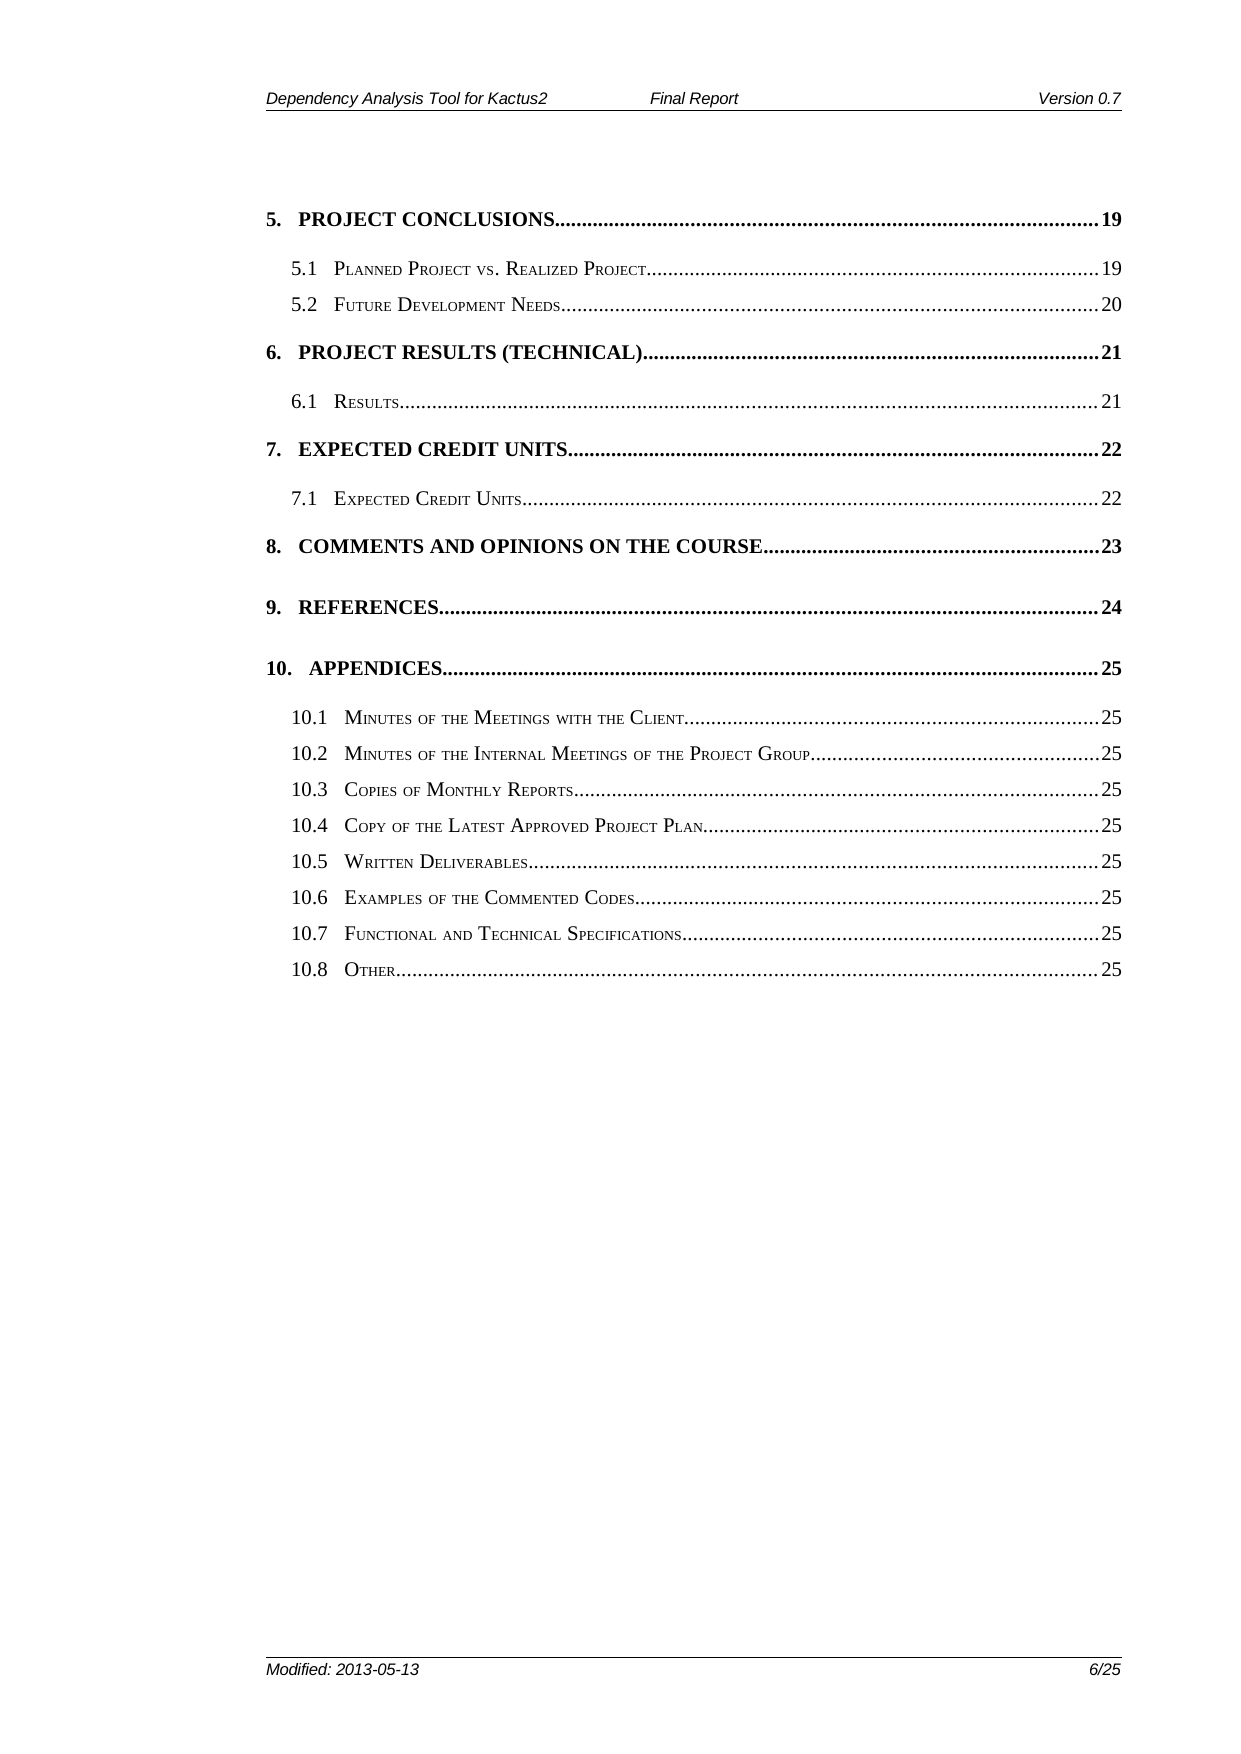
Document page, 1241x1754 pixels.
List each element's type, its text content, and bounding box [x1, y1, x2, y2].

text 7.1 Expected Credit Units 22 [291, 486, 1122, 509]
text 9. References 24 [266, 595, 1122, 619]
text 10.8 Other 25 [291, 957, 1122, 981]
text 10.6 Examples of the Commented Codes 25 [291, 885, 1122, 909]
text 10.2 Minutes of the Internal Meetings of the Project Group 25 [291, 741, 1122, 765]
text 8. Comments and Opinions on the Course 23 [266, 534, 1122, 558]
text 10.5 Written Deliverables 25 [291, 849, 1122, 873]
text 7. Expected Credit Units 22 [266, 437, 1122, 461]
text 10.3 Copies of Monthly Reports 25 [291, 777, 1122, 801]
text 5.2 Future Development Needs 20 [291, 291, 1122, 315]
text 5.1 Planned Project vs. Realized Project 19 [291, 255, 1122, 279]
text 10.1 Minutes of the Meetings with the Client 25 [291, 705, 1122, 729]
text 10.7 Functional and Technical Specifications 25 [291, 921, 1122, 945]
text 6.1 Results 21 [291, 388, 1122, 412]
text 10.4 Copy of the Latest Approved Project Plan 25 [291, 813, 1122, 837]
text 10. Appendices 25 [266, 656, 1122, 680]
text 6. Project Results (Technical) 21 [266, 340, 1122, 364]
text 5. Project Conclusions 19 [266, 207, 1122, 231]
